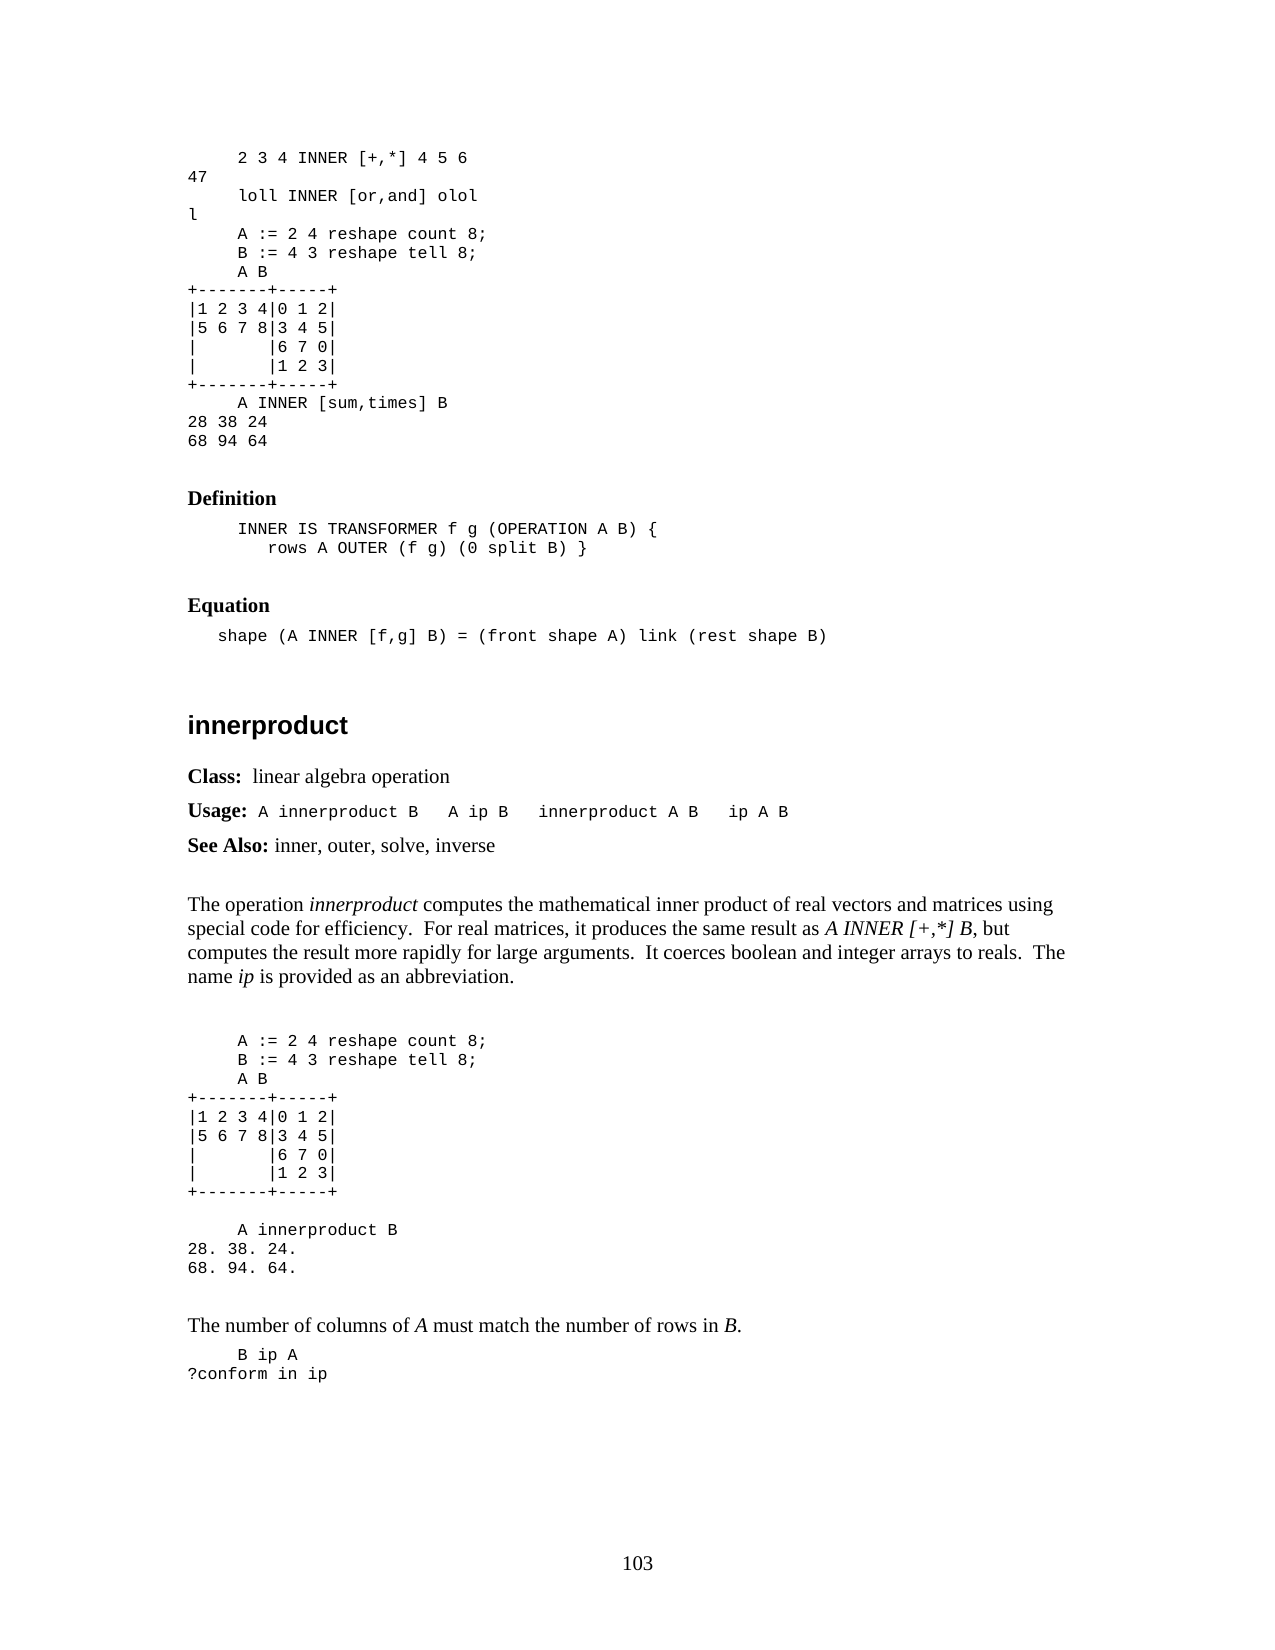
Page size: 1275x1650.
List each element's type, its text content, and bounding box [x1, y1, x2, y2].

text innerproduct [187, 710, 1087, 740]
text The operation innerproduct computes the mathematical inner product of real vectors and matrices using special code for efficiency. For real matrices, it produces the same result as A INNER [+,*] B, but computes the result more rapidly for large arguments. It coerces boolean and integer arrays to reals. The name ip is provided as an abbreviation. [187, 892, 1087, 988]
text The number of columns of A must match the number of rows in B. [187, 1312, 1087, 1337]
text A := 2 4 reshape count 8; B := 4 3 reshape tell 8; A B +-------+-----+ |1 2 3 4|0 1 2| |5 6 7 8|3 4 5| | |6 7 0| | |1 2 3| +-------+-----+ A innerproduct B 28. 38. 24. 68. 94. 64. [187, 1033, 1087, 1302]
text INNER IS TRANSFORMER f g (OPERATION A B) { rows A OUTER (f g) (0 split B) } [187, 521, 1087, 582]
text See Also: inner, outer, solve, inverse [187, 833, 1087, 881]
text Usage: A innerproduct B A ip B innerproduct A B ip A B [187, 798, 1087, 823]
text Class: linear algebra operation [187, 764, 1087, 788]
text shape (A INNER [f,g] B) = (front shape A) link (rest shape B) [187, 627, 1087, 665]
text Equation [187, 593, 1087, 617]
text 2 3 4 INNER [+,*] 4 5 6 47 loll INNER [or,and] olol l A := 2 4 reshape count 8; B := 4 3 reshape tell 8; A B +-------+-----+ |1 2 3 4|0 1 2| |5 6 7 8|3 4 5| | |6 7 0| | |1 2 3| +-------+-----+ A INNER [sum,times] B 28 38 24 68 94 64 [187, 150, 1087, 476]
text Definition [187, 486, 1087, 510]
text B ip A ?conform in ip [187, 1347, 1087, 1385]
